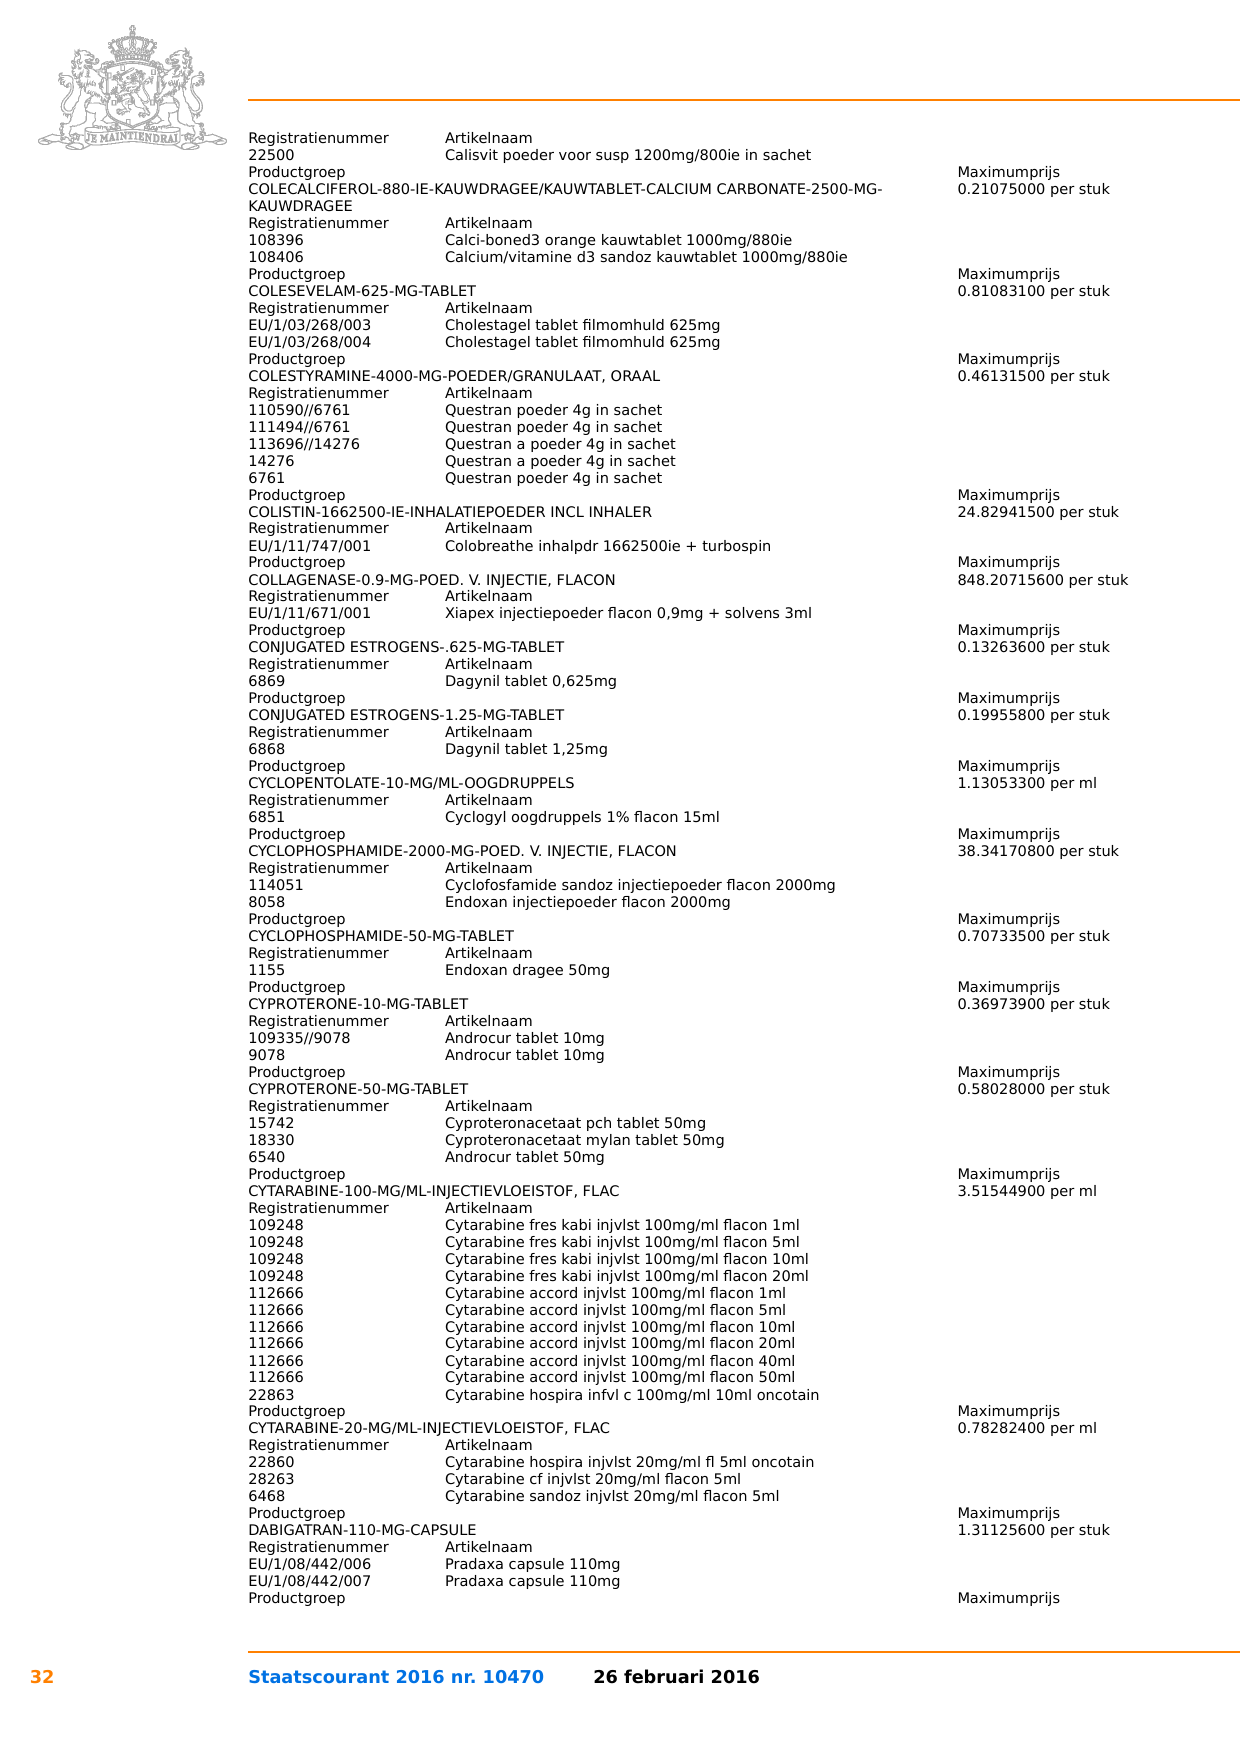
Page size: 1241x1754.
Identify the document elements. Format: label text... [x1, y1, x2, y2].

table_cell 0.13263600 per stuk [951, 639, 1163, 656]
table_cell CYCLOPENTOLATE-10-MG/ML-OOGDRUPPELS [248, 775, 951, 792]
table_cell Maximumprijs [951, 1403, 1163, 1420]
table_cell 112666 [248, 1353, 439, 1369]
table_cell Maximumprijs [951, 1166, 1163, 1183]
table_cell Artikelnaam [439, 130, 951, 147]
table_cell Artikelnaam [439, 215, 951, 232]
table_cell EU/1/11/671/001 [248, 605, 439, 622]
table_cell Productgroep [248, 1590, 439, 1607]
table_cell EU/1/03/268/004 [248, 334, 439, 351]
table_cell [951, 1539, 1163, 1556]
table_cell Cytarabine accord injvlst 100mg/ml flacon 10ml [439, 1319, 951, 1335]
table_cell [439, 266, 951, 283]
table_cell Artikelnaam [439, 385, 951, 402]
table_cell Registratienummer [248, 945, 439, 962]
table_cell 0.70733500 per stuk [951, 928, 1163, 945]
table_cell Maximumprijs [951, 486, 1163, 503]
table_cell Xiapex injectiepoeder flacon 0,9mg + solvens 3ml [439, 605, 951, 622]
table_cell [951, 1454, 1163, 1471]
table_cell Registratienummer [248, 656, 439, 673]
table_cell Registratienummer [248, 1539, 439, 1556]
table_cell Maximumprijs [951, 690, 1163, 707]
table_cell [951, 1573, 1163, 1590]
table_cell Cholestagel tablet filmomhuld 625mg [439, 334, 951, 351]
table_cell 22863 [248, 1386, 439, 1403]
table_cell 14276 [248, 453, 439, 469]
table_cell COLESTYRAMINE-4000-MG-POEDER/GRANULAAT, ORAAL [248, 368, 951, 384]
table_cell 6851 [248, 809, 439, 826]
table_cell Cytarabine hospira infvl c 100mg/ml 10ml oncotain [439, 1386, 951, 1403]
table_cell Registratienummer [248, 1200, 439, 1217]
table_cell Cytarabine accord injvlst 100mg/ml flacon 5ml [439, 1301, 951, 1318]
table_cell Maximumprijs [951, 911, 1163, 928]
table_cell 0.21075000 per stuk [951, 181, 1163, 215]
table_cell 8058 [248, 894, 439, 911]
table_cell Maximumprijs [951, 979, 1163, 996]
table_cell Androcur tablet 10mg [439, 1047, 951, 1064]
table_cell Questran poeder 4g in sachet [439, 402, 951, 418]
table_cell [951, 520, 1163, 537]
table_cell Calisvit poeder voor susp 1200mg/800ie in sachet [439, 147, 951, 164]
table_cell [951, 1369, 1163, 1386]
table_cell 113696//14276 [248, 436, 439, 452]
table_cell 109248 [248, 1268, 439, 1284]
table_cell [951, 334, 1163, 351]
table_cell Artikelnaam [439, 792, 951, 809]
table_cell [951, 1386, 1163, 1403]
table_cell [951, 945, 1163, 962]
table_cell [951, 385, 1163, 402]
table_cell Maximumprijs [951, 351, 1163, 368]
table_cell 0.81083100 per stuk [951, 283, 1163, 300]
table_cell Registratienummer [248, 1098, 439, 1115]
table_cell [951, 1200, 1163, 1217]
table_cell Productgroep [248, 690, 439, 707]
table_cell Registratienummer [248, 588, 439, 605]
table_cell Endoxan dragee 50mg [439, 962, 951, 979]
table_cell Productgroep [248, 622, 439, 639]
table_cell CYCLOPHOSPHAMIDE-2000-MG-POED. V. INJECTIE, FLACON [248, 843, 951, 860]
table_cell [951, 1353, 1163, 1369]
table_cell Artikelnaam [439, 860, 951, 877]
table_cell Productgroep [248, 164, 439, 181]
table_cell 6868 [248, 741, 439, 758]
table_cell Calci-boned3 orange kauwtablet 1000mg/880ie [439, 232, 951, 249]
table_cell 6761 [248, 470, 439, 486]
table_cell [951, 147, 1163, 164]
table_cell Maximumprijs [951, 1064, 1163, 1081]
table_cell Productgroep [248, 1403, 439, 1420]
table_cell 6540 [248, 1149, 439, 1166]
table_cell Registratienummer [248, 385, 439, 402]
table_cell [439, 1590, 951, 1607]
table_cell Artikelnaam [439, 1539, 951, 1556]
table_cell [951, 860, 1163, 877]
table_cell [439, 622, 951, 639]
table_cell Registratienummer [248, 860, 439, 877]
table_cell Cytarabine sandoz injvlst 20mg/ml flacon 5ml [439, 1488, 951, 1505]
table_cell [951, 317, 1163, 334]
table_cell 0.36973900 per stuk [951, 996, 1163, 1013]
table_cell 110590//6761 [248, 402, 439, 418]
table_cell 22860 [248, 1454, 439, 1471]
table_cell Artikelnaam [439, 520, 951, 537]
table_cell [951, 1488, 1163, 1505]
table_cell Cytarabine accord injvlst 100mg/ml flacon 40ml [439, 1353, 951, 1369]
table_cell [439, 979, 951, 996]
table_cell COLISTIN-1662500-IE-INHALATIEPOEDER INCL INHALER [248, 504, 951, 520]
table_cell 0.58028000 per stuk [951, 1081, 1163, 1098]
table_cell Cytarabine hospira injvlst 20mg/ml fl 5ml oncotain [439, 1454, 951, 1471]
table_cell 1155 [248, 962, 439, 979]
table_cell Dagynil tablet 0,625mg [439, 673, 951, 690]
table_cell Registratienummer [248, 724, 439, 741]
table_cell Productgroep [248, 911, 439, 928]
table_cell 1.13053300 per ml [951, 775, 1163, 792]
table_cell [439, 486, 951, 503]
table_cell Artikelnaam [439, 724, 951, 741]
table_cell [951, 1471, 1163, 1488]
table_cell Cholestagel tablet filmomhuld 625mg [439, 317, 951, 334]
table_cell Calcium/vitamine d3 sandoz kauwtablet 1000mg/880ie [439, 249, 951, 266]
table_cell 18330 [248, 1132, 439, 1149]
table_cell [951, 1319, 1163, 1335]
table_cell Maximumprijs [951, 622, 1163, 639]
table_cell [439, 911, 951, 928]
table_cell Artikelnaam [439, 300, 951, 317]
table_cell [951, 402, 1163, 418]
table_cell Cytarabine fres kabi injvlst 100mg/ml flacon 10ml [439, 1251, 951, 1267]
table_cell [439, 690, 951, 707]
table_cell Androcur tablet 50mg [439, 1149, 951, 1166]
table_cell [951, 1335, 1163, 1352]
table_cell [951, 1556, 1163, 1573]
table_cell 112666 [248, 1285, 439, 1301]
table_cell [951, 894, 1163, 911]
table_cell Artikelnaam [439, 1200, 951, 1217]
table_cell DABIGATRAN-110-MG-CAPSULE [248, 1522, 951, 1539]
table_cell [439, 1403, 951, 1420]
table_cell [951, 724, 1163, 741]
table_cell 3.51544900 per ml [951, 1183, 1163, 1199]
table_cell 1.31125600 per stuk [951, 1522, 1163, 1539]
table_cell Maximumprijs [951, 1505, 1163, 1522]
table_cell Artikelnaam [439, 588, 951, 605]
table_cell 109248 [248, 1234, 439, 1251]
table_cell Productgroep [248, 554, 439, 571]
table_cell [951, 1132, 1163, 1149]
table_cell [951, 453, 1163, 469]
table_cell [439, 1505, 951, 1522]
table_cell [951, 1234, 1163, 1251]
table_cell CYTARABINE-20-MG/ML-INJECTIEVLOEISTOF, FLAC [248, 1420, 951, 1437]
table_cell Artikelnaam [439, 1013, 951, 1030]
table_cell [951, 130, 1163, 147]
table_cell [951, 588, 1163, 605]
table_cell 108406 [248, 249, 439, 266]
picture [38, 25, 227, 150]
table_cell [951, 1149, 1163, 1166]
table_cell [951, 1098, 1163, 1115]
table_cell Productgroep [248, 826, 439, 843]
table_cell Androcur tablet 10mg [439, 1030, 951, 1047]
table_cell [951, 249, 1163, 266]
table_cell CONJUGATED ESTROGENS-1.25-MG-TABLET [248, 707, 951, 724]
table_cell Cyclogyl oogdruppels 1% flacon 15ml [439, 809, 951, 826]
table_cell 112666 [248, 1319, 439, 1335]
table_cell [439, 1064, 951, 1081]
table_cell [951, 1285, 1163, 1301]
table_cell [951, 436, 1163, 452]
table_cell [951, 1115, 1163, 1132]
table_cell CYPROTERONE-10-MG-TABLET [248, 996, 951, 1013]
table_cell 112666 [248, 1301, 439, 1318]
table_cell 9078 [248, 1047, 439, 1064]
table_cell [951, 877, 1163, 894]
table_cell Questran poeder 4g in sachet [439, 470, 951, 486]
table_cell Dagynil tablet 1,25mg [439, 741, 951, 758]
table_cell [951, 1251, 1163, 1267]
table_cell Cyclofosfamide sandoz injectiepoeder flacon 2000mg [439, 877, 951, 894]
table_cell 0.78282400 per ml [951, 1420, 1163, 1437]
table_cell Registratienummer [248, 215, 439, 232]
table_cell Pradaxa capsule 110mg [439, 1556, 951, 1573]
table_cell Registratienummer [248, 520, 439, 537]
table_cell Cytarabine accord injvlst 100mg/ml flacon 20ml [439, 1335, 951, 1352]
table_cell [951, 673, 1163, 690]
table_cell [951, 419, 1163, 436]
table_cell Questran a poeder 4g in sachet [439, 436, 951, 452]
table_cell 15742 [248, 1115, 439, 1132]
table_cell Artikelnaam [439, 1437, 951, 1454]
table_cell Maximumprijs [951, 758, 1163, 775]
table_cell [951, 741, 1163, 758]
table_cell Productgroep [248, 1166, 439, 1183]
table_cell 6869 [248, 673, 439, 690]
table_cell 6468 [248, 1488, 439, 1505]
table_cell [951, 792, 1163, 809]
table_cell Maximumprijs [951, 826, 1163, 843]
table_cell Registratienummer [248, 1437, 439, 1454]
table_cell Questran a poeder 4g in sachet [439, 453, 951, 469]
table_cell [951, 1268, 1163, 1284]
table_cell Cytarabine accord injvlst 100mg/ml flacon 1ml [439, 1285, 951, 1301]
table_cell Maximumprijs [951, 164, 1163, 181]
table_cell 109248 [248, 1251, 439, 1267]
table_cell [951, 470, 1163, 486]
table_cell EU/1/08/442/007 [248, 1573, 439, 1590]
table_cell EU/1/08/442/006 [248, 1556, 439, 1573]
table_cell Cytarabine fres kabi injvlst 100mg/ml flacon 1ml [439, 1217, 951, 1233]
table_cell Productgroep [248, 266, 439, 283]
table_cell CYTARABINE-100-MG/ML-INJECTIEVLOEISTOF, FLAC [248, 1183, 951, 1199]
table_cell [439, 351, 951, 368]
table_cell [951, 1217, 1163, 1233]
table_cell Artikelnaam [439, 1098, 951, 1115]
table_cell 28263 [248, 1471, 439, 1488]
table_cell [951, 538, 1163, 554]
table_cell COLESEVELAM-625-MG-TABLET [248, 283, 951, 300]
table_cell [439, 826, 951, 843]
table_cell [439, 1166, 951, 1183]
table_cell Colobreathe inhalpdr 1662500ie + turbospin [439, 538, 951, 554]
table_cell 112666 [248, 1369, 439, 1386]
table_cell Productgroep [248, 486, 439, 503]
table_cell [951, 1437, 1163, 1454]
table_cell [951, 215, 1163, 232]
table_cell Artikelnaam [439, 656, 951, 673]
table_cell [439, 164, 951, 181]
table_cell [951, 962, 1163, 979]
table_cell [951, 1301, 1163, 1318]
table_cell 109335//9078 [248, 1030, 439, 1047]
table_cell EU/1/11/747/001 [248, 538, 439, 554]
table_cell 22500 [248, 147, 439, 164]
table_cell [951, 809, 1163, 826]
table_cell Cytarabine cf injvlst 20mg/ml flacon 5ml [439, 1471, 951, 1488]
table_cell 109248 [248, 1217, 439, 1233]
table_cell Registratienummer [248, 1013, 439, 1030]
table_cell CONJUGATED ESTROGENS-.625-MG-TABLET [248, 639, 951, 656]
table_cell 0.46131500 per stuk [951, 368, 1163, 384]
table_cell Cyproteronacetaat pch tablet 50mg [439, 1115, 951, 1132]
table_cell Productgroep [248, 1505, 439, 1522]
table_cell Productgroep [248, 758, 439, 775]
table_cell COLLAGENASE-0.9-MG-POED. V. INJECTIE, FLACON [248, 571, 951, 588]
table_cell 848.20715600 per stuk [951, 571, 1163, 588]
table_cell Maximumprijs [951, 266, 1163, 283]
table_cell [951, 1013, 1163, 1030]
table_cell [951, 656, 1163, 673]
table_cell [951, 232, 1163, 249]
table_cell 112666 [248, 1335, 439, 1352]
table_cell Registratienummer [248, 300, 439, 317]
table_cell [439, 758, 951, 775]
table_cell EU/1/03/268/003 [248, 317, 439, 334]
table_cell Maximumprijs [951, 1590, 1163, 1607]
table_cell Cyproteronacetaat mylan tablet 50mg [439, 1132, 951, 1149]
table_cell CYCLOPHOSPHAMIDE-50-MG-TABLET [248, 928, 951, 945]
table_cell 114051 [248, 877, 439, 894]
table_cell Productgroep [248, 979, 439, 996]
table_cell 38.34170800 per stuk [951, 843, 1163, 860]
table_cell [951, 300, 1163, 317]
table_cell Cytarabine accord injvlst 100mg/ml flacon 50ml [439, 1369, 951, 1386]
table_cell Registratienummer [248, 792, 439, 809]
table_cell 108396 [248, 232, 439, 249]
table_cell [951, 1047, 1163, 1064]
table_cell Cytarabine fres kabi injvlst 100mg/ml flacon 20ml [439, 1268, 951, 1284]
table_cell [439, 554, 951, 571]
table_cell Cytarabine fres kabi injvlst 100mg/ml flacon 5ml [439, 1234, 951, 1251]
table_cell COLECALCIFEROL-880-IE-KAUWDRAGEE/KAUWTABLET-CALCIUM CARBONATE-2500-MG-KAUWDRAGEE [248, 181, 951, 215]
table_cell 111494//6761 [248, 419, 439, 436]
table_cell Productgroep [248, 351, 439, 368]
table_cell Endoxan injectiepoeder flacon 2000mg [439, 894, 951, 911]
table_cell 0.19955800 per stuk [951, 707, 1163, 724]
table_cell Productgroep [248, 1064, 439, 1081]
table_cell Pradaxa capsule 110mg [439, 1573, 951, 1590]
table_cell Artikelnaam [439, 945, 951, 962]
table_cell CYPROTERONE-50-MG-TABLET [248, 1081, 951, 1098]
table_cell Registratienummer [248, 130, 439, 147]
table_cell Maximumprijs [951, 554, 1163, 571]
table_cell 24.82941500 per stuk [951, 504, 1163, 520]
table_cell Questran poeder 4g in sachet [439, 419, 951, 436]
table_cell [951, 605, 1163, 622]
table_cell [951, 1030, 1163, 1047]
